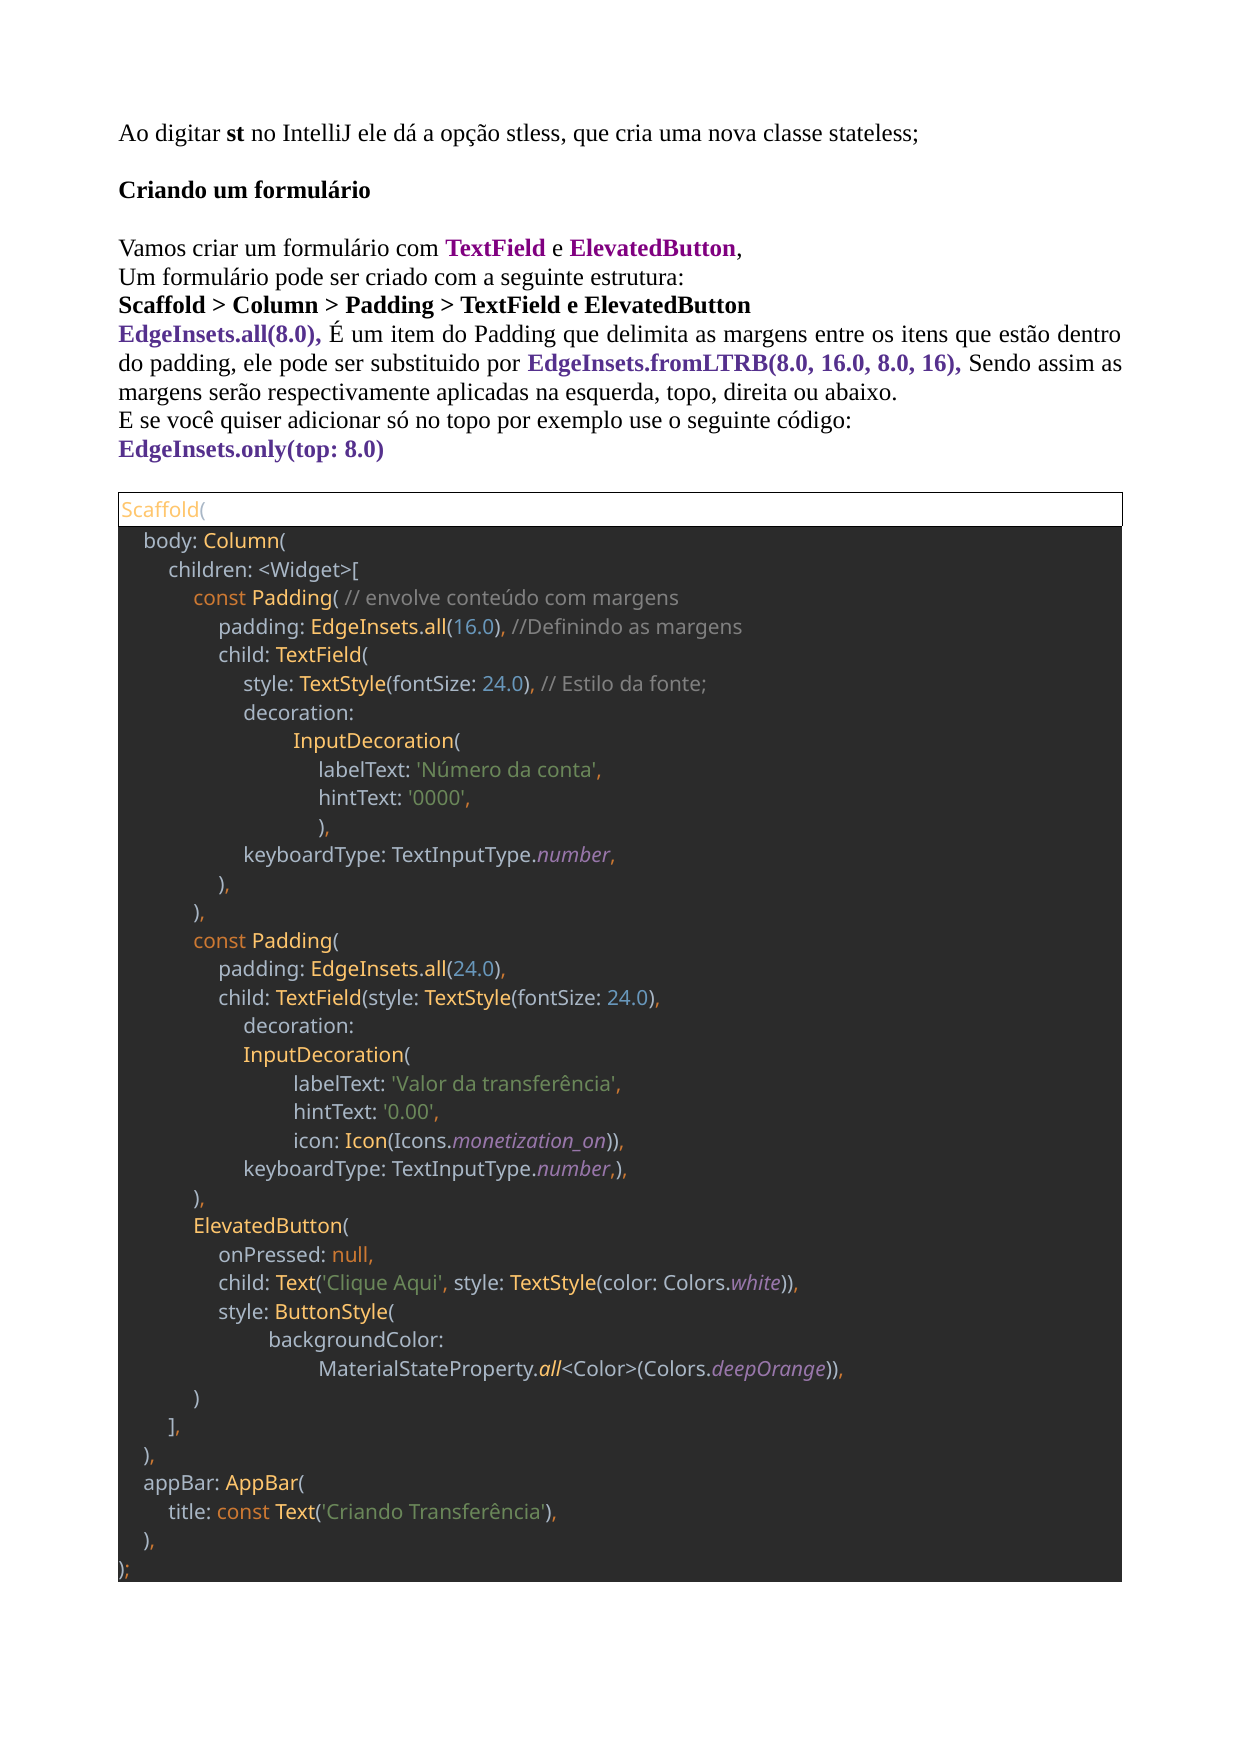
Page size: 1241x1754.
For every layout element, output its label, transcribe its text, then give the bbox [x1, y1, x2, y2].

text const Padding( [118, 926, 1122, 954]
text ), [118, 869, 1122, 897]
text ), [118, 812, 1122, 840]
text body: Column( [118, 527, 1122, 555]
text ], [118, 1411, 1122, 1440]
text decoration: [118, 1012, 1122, 1040]
text style: TextStyle(fontSize: 24.0), // Estilo da fonte; [118, 669, 1122, 698]
text const Padding( // envolve conteúdo com margens [118, 583, 1122, 612]
text EdgeInsets.only(top: 8.0) [118, 434, 1122, 463]
text onPressed: null, [118, 1240, 1122, 1268]
text children: <Widget>[ [118, 555, 1122, 583]
text backgroundColor: [118, 1326, 1122, 1354]
text ElevatedButton( [118, 1211, 1122, 1240]
text padding: EdgeInsets.all(24.0), [118, 954, 1122, 983]
text keyboardType: TextInputType.number, [118, 840, 1122, 869]
text title: const Text('Criando Transferência'), [118, 1497, 1122, 1525]
text ), [118, 1440, 1122, 1468]
text Ao digitar st no IntelliJ ele dá a opção stless, que cria uma nova classe stateless; [118, 118, 1122, 147]
text style: ButtonStyle( [118, 1297, 1122, 1326]
text Criando um formulário [118, 176, 1122, 204]
text labelText: 'Número da conta', [118, 755, 1122, 783]
text child: TextField(style: TextStyle(fontSize: 24.0), [118, 983, 1122, 1012]
text InputDecoration( [118, 726, 1122, 755]
text labelText: 'Valor da transferência', [118, 1069, 1122, 1097]
text icon: Icon(Icons.monetization_on)), [118, 1126, 1122, 1154]
text hintText: '0000', [118, 783, 1122, 812]
text appBar: AppBar( [118, 1468, 1122, 1497]
text EdgeInsets.all(8.0), É um item do Padding que delimita as margens entre os itens que estão dentro do padding, ele pode ser substituido por EdgeInsets.fromLTRB(8.0, 16.0, 8.0, 16), Sendo assim as margens serão respectivamente aplicadas na esquerda, topo, direita ou abaixo. [118, 319, 1122, 406]
text Vamos criar um formulário com TextField e ElevatedButton, [118, 233, 1122, 262]
text Um formulário pode ser criado com a seguinte estrutura: [118, 262, 1122, 291]
text ), [118, 1183, 1122, 1211]
text ), [118, 897, 1122, 926]
text child: TextField( [118, 641, 1122, 669]
text ); [118, 1554, 1122, 1582]
text decoration: [118, 698, 1122, 726]
text ), [118, 1525, 1122, 1554]
text E se você quiser adicionar só no topo por exemplo use o seguinte código: [118, 406, 1122, 434]
text hintText: '0.00', [118, 1097, 1122, 1126]
text ) [118, 1383, 1122, 1411]
text padding: EdgeInsets.all(16.0), //Definindo as margens [118, 612, 1122, 641]
text InputDecoration( [118, 1040, 1122, 1069]
text MaterialStateProperty.all<Color>(Colors.deepOrange)), [118, 1354, 1122, 1383]
text Scaffold > Column > Padding > TextField e ElevatedButton [118, 291, 1122, 319]
text Scaffold( [119, 493, 1122, 526]
text keyboardType: TextInputType.number,), [118, 1154, 1122, 1183]
text child: Text('Clique Aqui', style: TextStyle(color: Colors.white)), [118, 1268, 1122, 1297]
